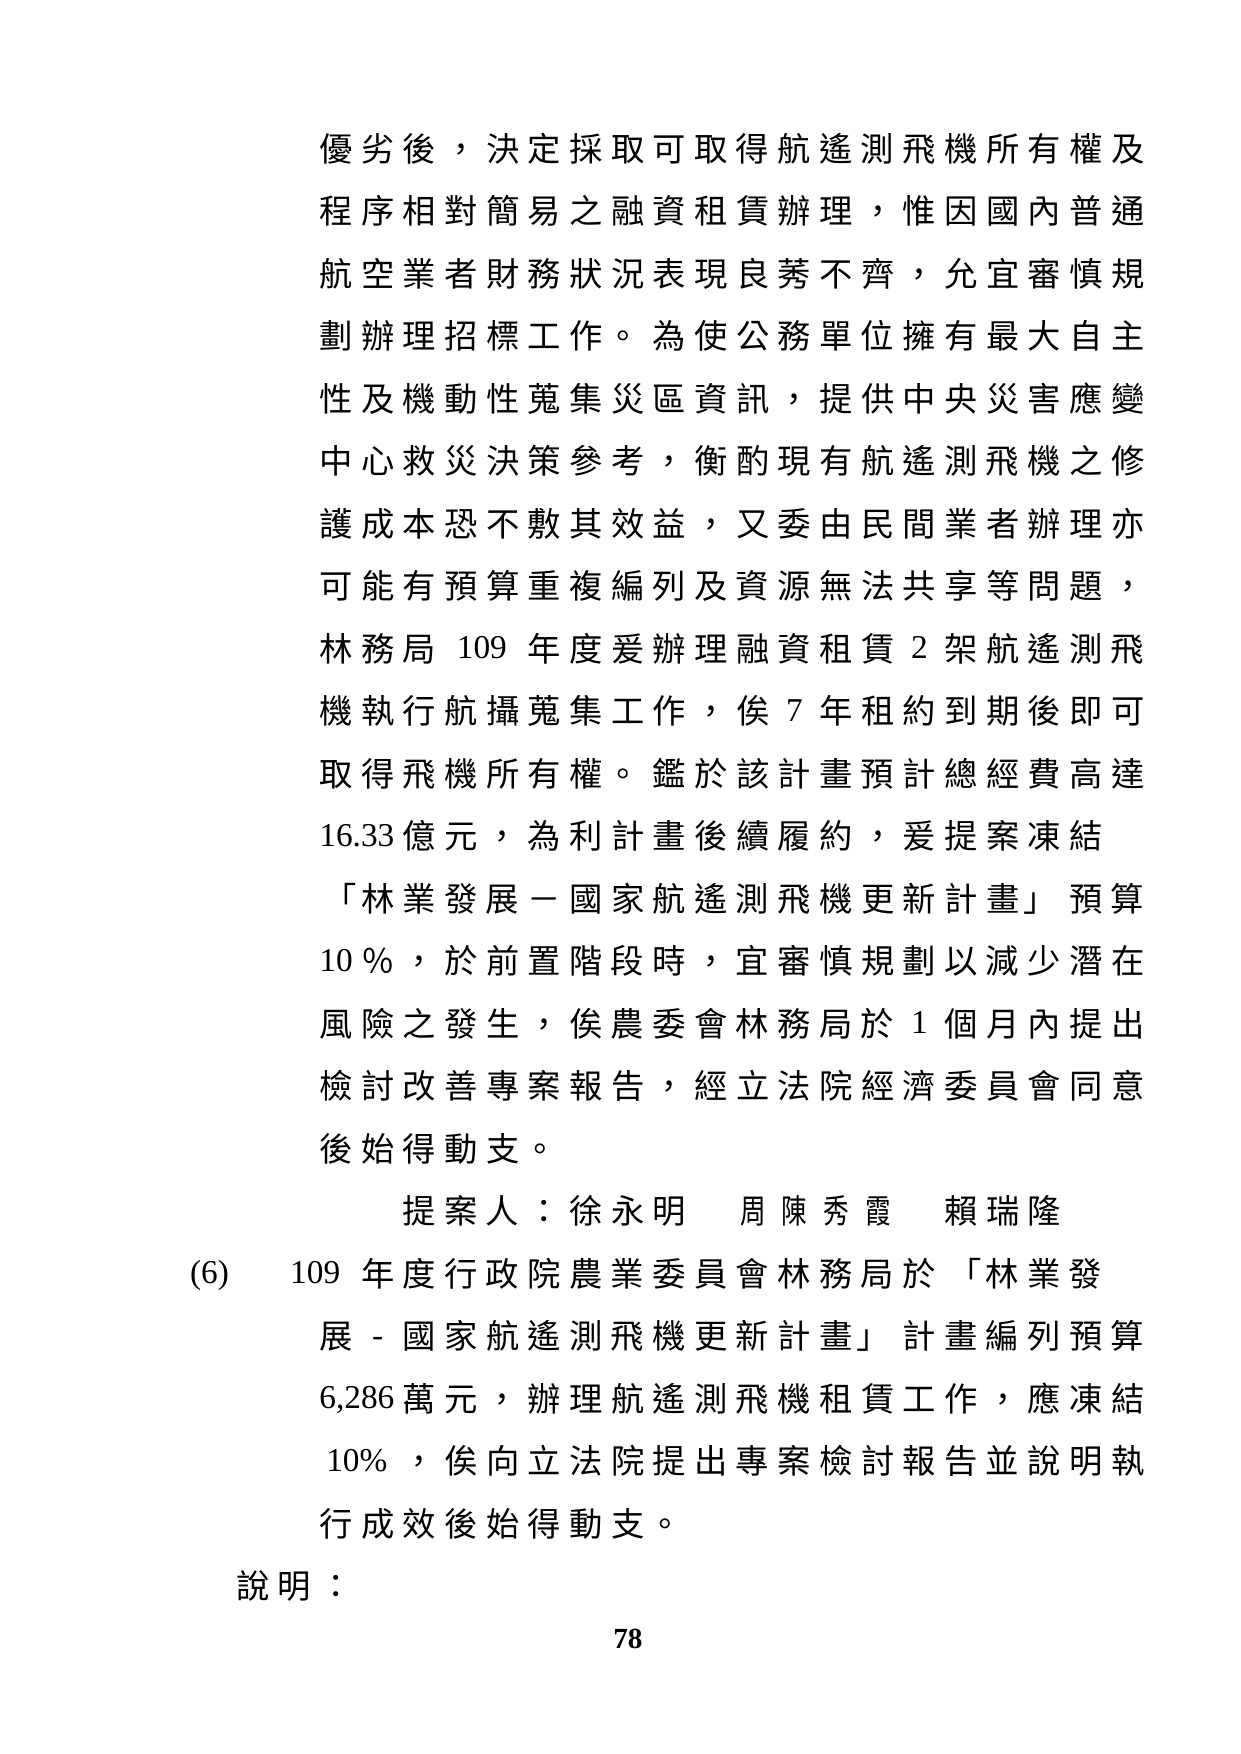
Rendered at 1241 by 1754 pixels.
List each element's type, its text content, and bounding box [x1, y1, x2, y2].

text 提案人：徐永明 周陳秀霞 賴瑞隆 [384, 1167, 1148, 1230]
list 109年度行政院農業委員會林務局於「林業發展-國家航遙測飛機更新計畫」計畫編列預算6,286萬元，辦理航遙測飛機租賃工作，應凍結10%，俟向立法院提出專案檢討報告並說明執行成效後始得動支。 [166, 1230, 1148, 1542]
text 說明： [194, 1542, 1148, 1605]
list 優劣後，決定採取可取得航遙測飛機所有權及程序相對簡易之融資租賃辦理，惟因國內普通航空業者財務狀況表現良莠不齊，允宜審慎規劃辦理招標工作。為使公務單位擁有最大自主性及機動性蒐集災區資訊，提供中央災害應變中心救災決策參考，衡酌現有航遙測飛機之修護成本恐不敷其效益，又委由民間業者辦理亦可能有預算重複編列及資源無法共享等問題，林務局109年度爰辦理融資租賃2架航遙測飛機執行航攝蒐集工作，俟7年租約到期後即可取得飛機所有權。鑑於該計畫預計總經費高達16.33億元，為利計畫後續履約，爰提案凍結「林業發展－國家航遙測飛機更新計畫」預算10％，於前置階段時，宜審慎規劃以減少潛在風險之發生，俟農委會林務局於1個月內提出檢討改善專案報告，經立法院經濟委員會同意後始得動支。 [166, 105, 1148, 1167]
